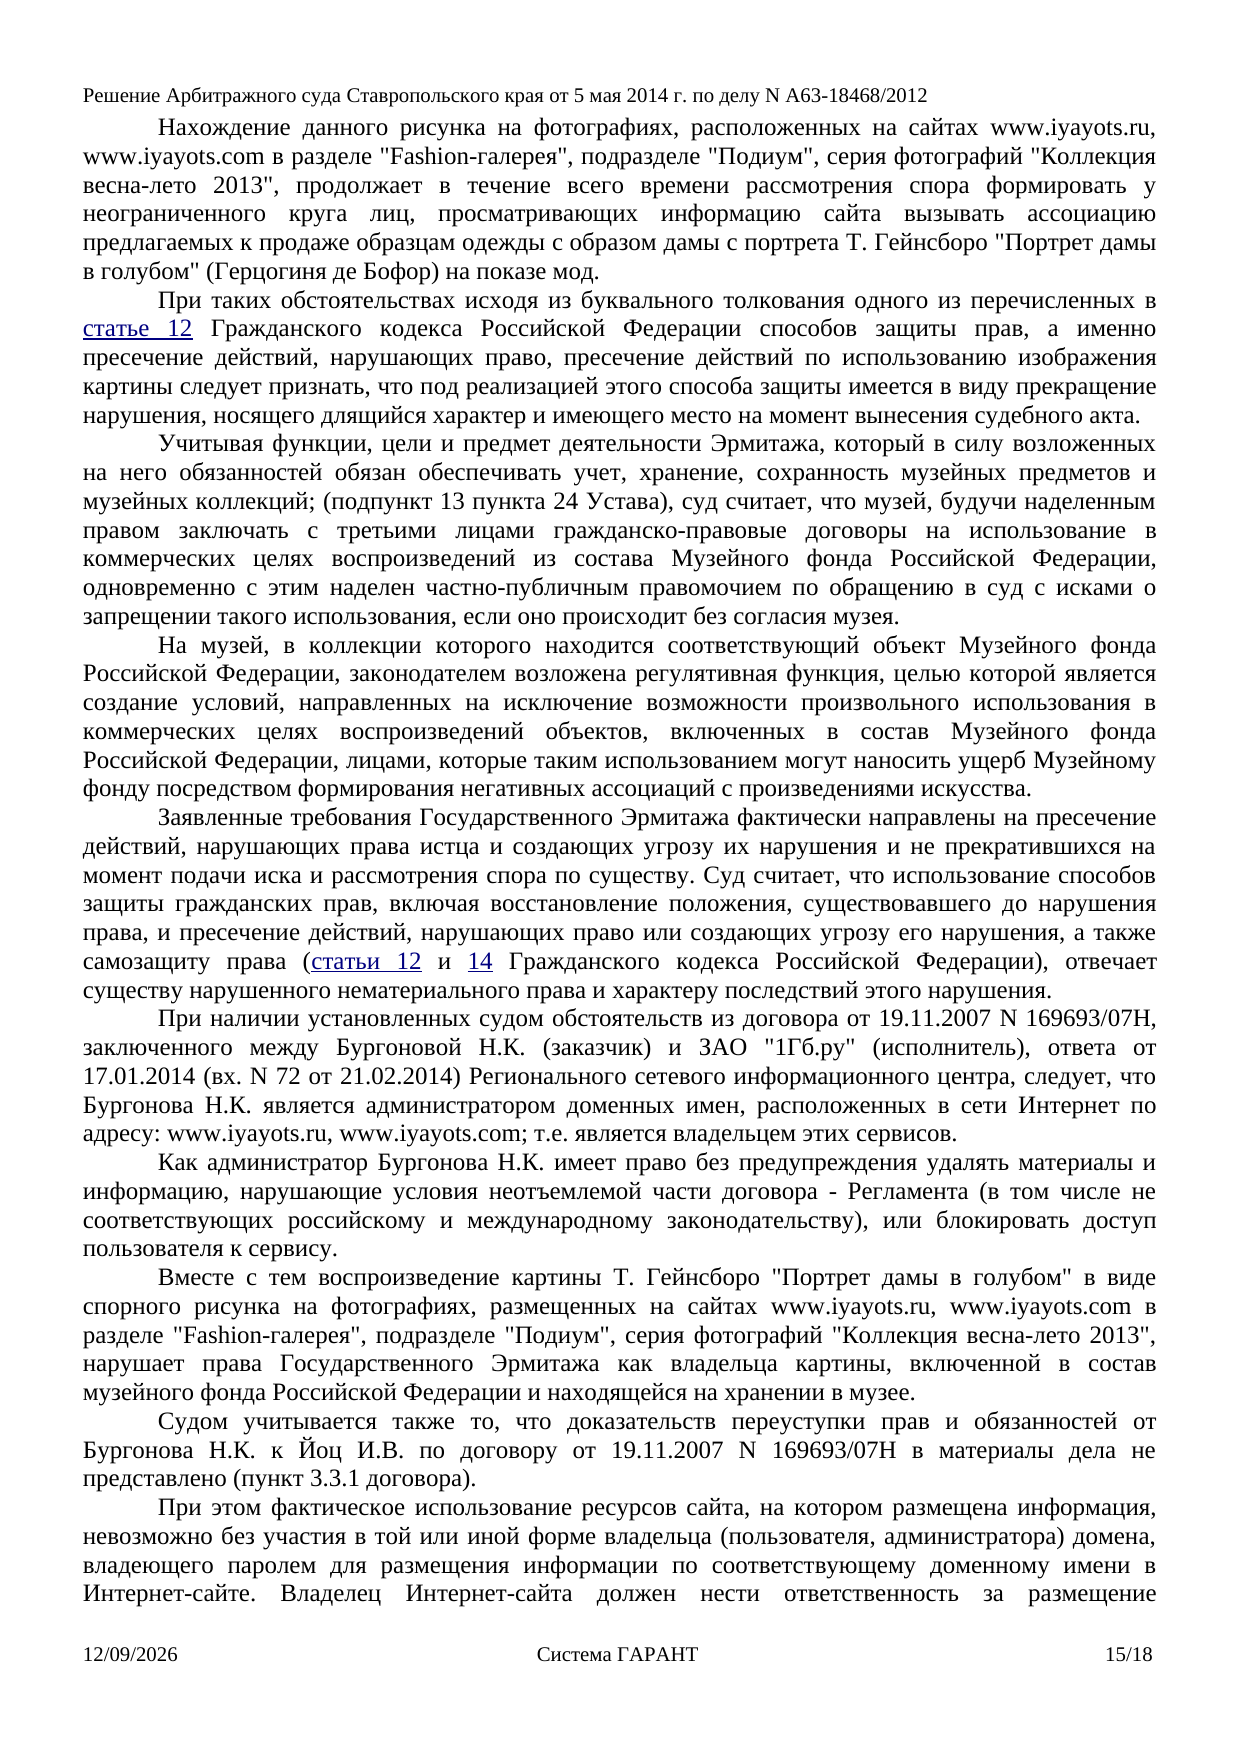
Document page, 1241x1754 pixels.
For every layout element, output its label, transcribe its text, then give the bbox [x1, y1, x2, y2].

text При таких обстоятельствах исходя из буквального толкования одного из перечисленных в статье 12 Гражданского кодекса Российской Федерации способов защиты прав, а именно пресечение действий, нарушающих право, пресечение действий по использованию изображения картины следует признать, что под реализацией этого способа защиты имеется в виду прекращение нарушения, носящего длящийся характер и имеющего место на момент вынесения судебного акта. [83, 285, 1157, 428]
text Нахождение данного рисунка на фотографиях, расположенных на сайтах www.iyayots.ru, www.iyayots.com в разделе "Fashion-галерея", подразделе "Подиум", серия фотографий "Коллекция весна-лето 2013", продолжает в течение всего времени рассмотрения спора формировать у неограниченного круга лиц, просматривающих информацию сайта вызывать ассоциацию предлагаемых к продаже образцам одежды с образом дамы с портрета Т. Гейнсборо "Портрет дамы в голубом" (Герцогиня де Бофор) на показе мод. [83, 112, 1157, 285]
text При этом фактическое использование ресурсов сайта, на котором размещена информация, невозможно без участия в той или иной форме владельца (пользователя, администратора) домена, владеющего паролем для размещения информации по соответствующему доменному имени в Интернет-сайте. Владелец Интернет-сайта должен нести ответственность за размещение [83, 1492, 1157, 1607]
text Вместе с тем воспроизведение картины Т. Гейнсборо "Портрет дамы в голубом" в виде спорного рисунка на фотографиях, размещенных на сайтах www.iyayots.ru, www.iyayots.com в разделе "Fashion-галерея", подразделе "Подиум", серия фотографий "Коллекция весна-лето 2013", нарушает права Государственного Эрмитажа как владельца картины, включенной в состав музейного фонда Российской Федерации и находящейся на хранении в музее. [83, 1262, 1157, 1406]
text Судом учитывается также то, что доказательств переуступки прав и обязанностей от Бургонова Н.К. к Йоц И.В. по договору от 19.11.2007 N 169693/07Н в материалы дела не представлено (пункт 3.3.1 договора). [83, 1406, 1157, 1492]
text Учитывая функции, цели и предмет деятельности Эрмитажа, который в силу возложенных на него обязанностей обязан обеспечивать учет, хранение, сохранность музейных предметов и музейных коллекций; (подпункт 13 пункта 24 Устава), суд считает, что музей, будучи наделенным правом заключать с третьими лицами гражданско-правовые договоры на использование в коммерческих целях воспроизведений из состава Музейного фонда Российской Федерации, одновременно с этим наделен частно-публичным правомочием по обращению в суд с исками о запрещении такого использования, если оно происходит без согласия музея. [83, 428, 1157, 630]
text На музей, в коллекции которого находится соответствующий объект Музейного фонда Российской Федерации, законодателем возложена регулятивная функция, целью которой является создание условий, направленных на исключение возможности произвольного использования в коммерческих целях воспроизведений объектов, включенных в состав Музейного фонда Российской Федерации, лицами, которые таким использованием могут наносить ущерб Музейному фонду посредством формирования негативных ассоциаций с произведениями искусства. [83, 630, 1157, 802]
text Заявленные требования Государственного Эрмитажа фактически направлены на пресечение действий, нарушающих права истца и создающих угрозу их нарушения и не прекратившихся на момент подачи иска и рассмотрения спора по существу. Суд считает, что использование способов защиты гражданских прав, включая восстановление положения, существовавшего до нарушения права, и пресечение действий, нарушающих право или создающих угрозу его нарушения, а также самозащиту права (статьи 12 и 14 Гражданского кодекса Российской Федерации), отвечает существу нарушенного нематериального права и характеру последствий этого нарушения. [83, 802, 1157, 1003]
text Как администратор Бургонова Н.К. имеет право без предупреждения удалять материалы и информацию, нарушающие условия неотъемлемой части договора - Регламента (в том числе не соответствующих российскому и международному законодательству), или блокировать доступ пользователя к сервису. [83, 1147, 1157, 1262]
text При наличии установленных судом обстоятельств из договора от 19.11.2007 N 169693/07Н, заключенного между Бургоновой Н.К. (заказчик) и ЗАО "1Гб.ру" (исполнитель), ответа от 17.01.2014 (вх. N 72 от 21.02.2014) Регионального сетевого информационного центра, следует, что Бургонова Н.К. является администратором доменных имен, расположенных в сети Интернет по адресу: www.iyayots.ru, www.iyayots.com; т.е. является владельцем этих сервисов. [83, 1003, 1157, 1147]
